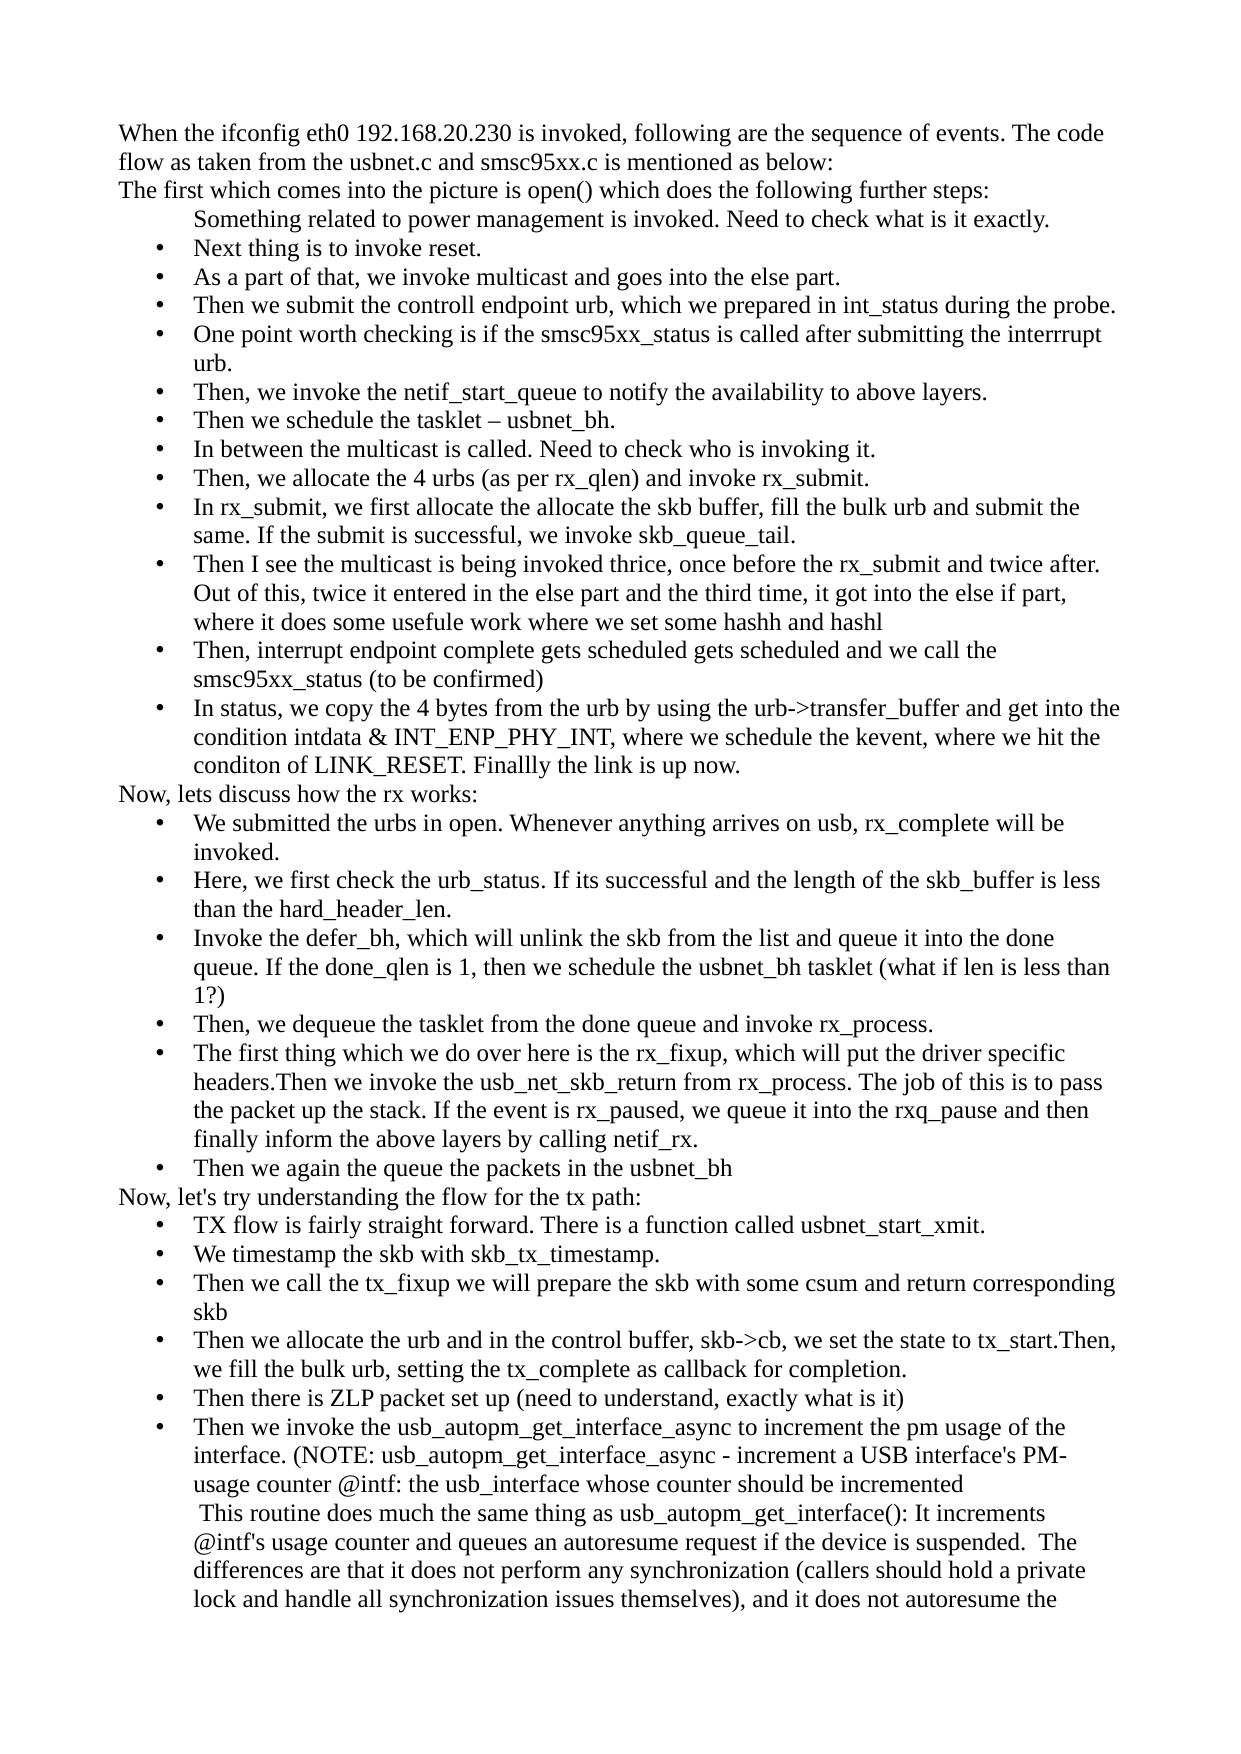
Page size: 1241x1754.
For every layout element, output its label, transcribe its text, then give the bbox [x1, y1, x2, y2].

list The first thing which we do over here is the rx_fixup, which will put the driver specific headers.Then we invoke the usb_net_skb_return from rx_process. The job of this is to pass the packet up the stack. If the event is rx_paused, we queue it into the rxq_pause and then finally inform the above layers by calling netif_rx. [156, 1038, 1122, 1153]
list We submitted the urbs in open. Whenever anything arrives on usb, rx_complete will be invoked. [156, 808, 1122, 866]
list We timestamp the skb with skb_tx_timestamp. [156, 1239, 1122, 1268]
list As a part of that, we invoke multicast and goes into the else part. [156, 262, 1122, 291]
list Then, interrupt endpoint complete gets scheduled gets scheduled and we call the smsc95xx_status (to be confirmed) [156, 636, 1122, 693]
list Here, we first check the urb_status. If its successful and the length of the skb_buffer is less than the hard_header_len. [156, 866, 1122, 923]
list Then, we dequeue the tasklet from the done queue and invoke rx_process. [156, 1009, 1122, 1038]
list TX flow is fairly straight forward. There is a function called usbnet_start_xmit. [156, 1211, 1122, 1239]
list Then we schedule the tasklet – usbnet_bh. [156, 406, 1122, 434]
text The first which comes into the picture is open() which does the following further steps: [118, 176, 1122, 204]
list Next thing is to invoke reset. [156, 233, 1122, 262]
list Then we invoke the usb_autopm_get_interface_async to increment the pm usage of the interface. (NOTE: usb_autopm_get_interface_async - increment a USB interface's PM-usage counter @intf: the usb_interface whose counter should be incremented [156, 1412, 1122, 1498]
list One point worth checking is if the smsc95xx_status is called after submitting the interrrupt urb. [156, 319, 1122, 377]
list Then, we allocate the 4 urbs (as per rx_qlen) and invoke rx_submit. [156, 463, 1122, 492]
list Then we call the tx_fixup we will prepare the skb with some csum and return corresponding skb [156, 1268, 1122, 1326]
list In status, we copy the 4 bytes from the urb by using the urb->transfer_buffer and get into the condition intdata & INT_ENP_PHY_INT, where we schedule the kevent, where we hit the conditon of LINK_RESET. Finallly the link is up now. [156, 693, 1122, 779]
list This routine does much the same thing as usb_autopm_get_interface(): It increments @intf's usage counter and queues an autoresume request if the device is suspended. The differences are that it does not perform any synchronization (callers should hold a private lock and handle all synchronization issues themselves), and it does not autoresume the [156, 1498, 1122, 1613]
list Then we allocate the urb and in the control buffer, skb->cb, we set the state to tx_start.Then, we fill the bulk urb, setting the tx_complete as callback for completion. [156, 1326, 1122, 1383]
list Then we again the queue the packets in the usbnet_bh [156, 1153, 1122, 1182]
list Then there is ZLP packet set up (need to understand, exactly what is it) [156, 1383, 1122, 1412]
list In rx_submit, we first allocate the allocate the skb buffer, fill the bulk urb and submit the same. If the submit is successful, we invoke skb_queue_tail. [156, 492, 1122, 549]
list Then, we invoke the netif_start_queue to notify the availability to above layers. [156, 377, 1122, 406]
list Then I see the multicast is being invoked thrice, once before the rx_submit and twice after. Out of this, twice it entered in the else part and the third time, it got into the else if part, where it does some usefule work where we set some hashh and hashl [156, 549, 1122, 636]
list Invoke the defer_bh, which will unlink the skb from the list and queue it into the done queue. If the done_qlen is 1, then we schedule the usbnet_bh tasklet (what if len is less than 1?) [156, 923, 1122, 1009]
list Something related to power management is invoked. Need to check what is it exactly. [156, 204, 1122, 233]
text Now, let's try understanding the flow for the tx path: [118, 1182, 1122, 1211]
list Then we submit the controll endpoint urb, which we prepared in int_status during the probe. [156, 291, 1122, 319]
list In between the multicast is called. Need to check who is invoking it. [156, 434, 1122, 463]
text Now, lets discuss how the rx works: [118, 779, 1122, 808]
text When the ifconfig eth0 192.168.20.230 is invoked, following are the sequence of events. The code flow as taken from the usbnet.c and smsc95xx.c is mentioned as below: [118, 118, 1122, 176]
